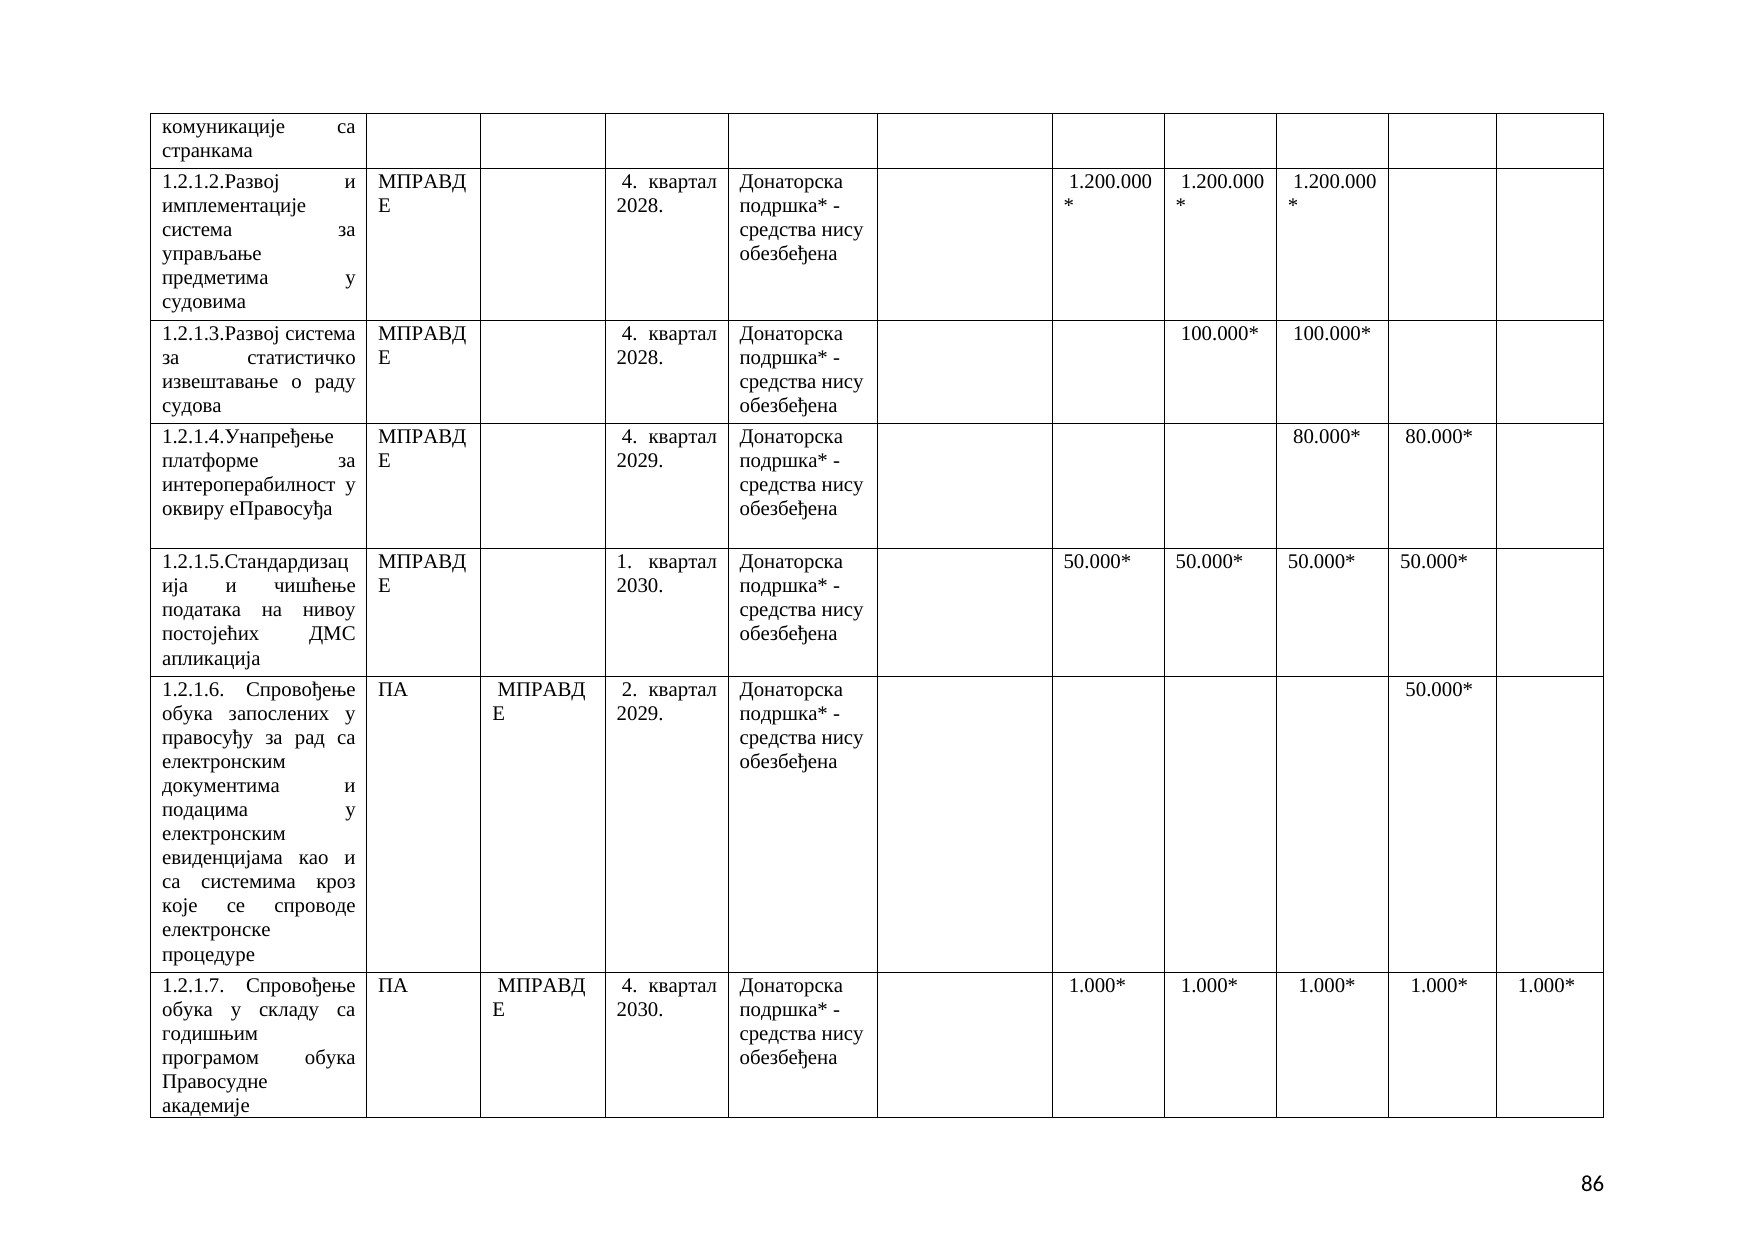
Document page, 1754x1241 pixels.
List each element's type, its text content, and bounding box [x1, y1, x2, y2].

table_cell Донаторска подршка* - средства нису обезбеђена [729, 169, 877, 319]
table_cell [1389, 169, 1496, 319]
table_cell [481, 114, 605, 168]
table_cell [878, 677, 1052, 972]
table_cell 1.200.000* [1277, 169, 1388, 319]
table_cell МПРАВДЕ [367, 169, 480, 319]
table_cell [1165, 114, 1276, 168]
table_cell [1497, 424, 1603, 548]
table_cell 1.200.000* [1053, 169, 1164, 319]
table_cell 50.000* [1389, 549, 1496, 676]
table_cell [481, 424, 605, 548]
table_cell 50.000* [1277, 549, 1388, 676]
table_cell МПРАВДЕ [367, 424, 480, 548]
table_cell 100.000* [1165, 321, 1276, 423]
table_cell [606, 114, 728, 168]
table_cell 4. квартал 2028. [606, 169, 728, 319]
table_cell [1497, 169, 1603, 319]
table_cell ПА [367, 677, 480, 972]
table_cell 1.200.000* [1165, 169, 1276, 319]
table_cell 1.000* [1165, 973, 1276, 1117]
table_cell 80.000* [1277, 424, 1388, 548]
table_cell Донаторска подршка* - средства нису обезбеђена [729, 677, 877, 972]
table_cell МПРАВДЕ [367, 549, 480, 676]
table_cell Донаторска подршка* - средства нису обезбеђена [729, 321, 877, 423]
table_cell [367, 114, 480, 168]
table_cell [878, 114, 1052, 168]
table_cell [481, 549, 605, 676]
table_cell [878, 424, 1052, 548]
table_cell 50.000* [1389, 677, 1496, 972]
table_cell 1.000* [1053, 973, 1164, 1117]
table_cell [878, 973, 1052, 1117]
table_cell [1053, 321, 1164, 423]
table_cell Донаторска подршка* - средства нису обезбеђена [729, 973, 877, 1117]
table_cell 80.000* [1389, 424, 1496, 548]
table_cell [1389, 114, 1496, 168]
table_cell [1165, 677, 1276, 972]
table_cell [1165, 424, 1276, 548]
table_cell [1053, 424, 1164, 548]
table_cell 50.000* [1165, 549, 1276, 676]
table_cell [481, 321, 605, 423]
table_cell 1.2.1.5.Стандардизација и чишћење података на нивоу постојећих ДМС апликација [151, 549, 366, 676]
table_cell [878, 549, 1052, 676]
table_cell 2. квартал 2029. [606, 677, 728, 972]
table_cell комуникације са странкама [151, 114, 366, 168]
table_cell [878, 169, 1052, 319]
table_cell [481, 169, 605, 319]
table_cell 1.2.1.3.Развој система за статистичко извештавање о раду судова [151, 321, 366, 423]
table_cell [878, 321, 1052, 423]
table_cell [1053, 114, 1164, 168]
table_cell [1497, 114, 1603, 168]
table_cell МПРАВДЕ [481, 677, 605, 972]
table_cell 1.2.1.7. Спровођење обука у складу са годишњим програмом обука Правосудне академије [151, 973, 366, 1117]
table_cell [1497, 549, 1603, 676]
table_cell [1277, 114, 1388, 168]
table_cell 4. квартал 2029. [606, 424, 728, 548]
table_cell ПА [367, 973, 480, 1117]
table_cell 1.000* [1497, 973, 1603, 1117]
table_cell 4. квартал 2028. [606, 321, 728, 423]
table_cell 4. квартал 2030. [606, 973, 728, 1117]
table_cell [1053, 677, 1164, 972]
table_cell 50.000* [1053, 549, 1164, 676]
table_cell МПРАВДЕ [367, 321, 480, 423]
table_cell 1.2.1.6. Спровођење обука запослених у правосуђу за рад са електронским документима и подацима у електронским евиденцијама као и са системима кроз које се спроводе електронске процедуре [151, 677, 366, 972]
table_cell [1277, 677, 1388, 972]
table_cell 1.2.1.2.Развој и имплементације система за управљање предметима у судовима [151, 169, 366, 319]
table_cell [729, 114, 877, 168]
table_cell Донаторска подршка* - средства нису обезбеђена [729, 424, 877, 548]
table_cell 1.000* [1389, 973, 1496, 1117]
table_cell 1.000* [1277, 973, 1388, 1117]
table_cell [1389, 321, 1496, 423]
table_cell [1497, 677, 1603, 972]
table_cell 1.2.1.4.Унапређење платформе за интероперабилност у оквиру еПравосуђа [151, 424, 366, 548]
table_cell 100.000* [1277, 321, 1388, 423]
table_cell Донаторска подршка* - средства нису обезбеђена [729, 549, 877, 676]
table_cell 1. квартал 2030. [606, 549, 728, 676]
table_cell МПРАВДЕ [481, 973, 605, 1117]
table_cell [1497, 321, 1603, 423]
